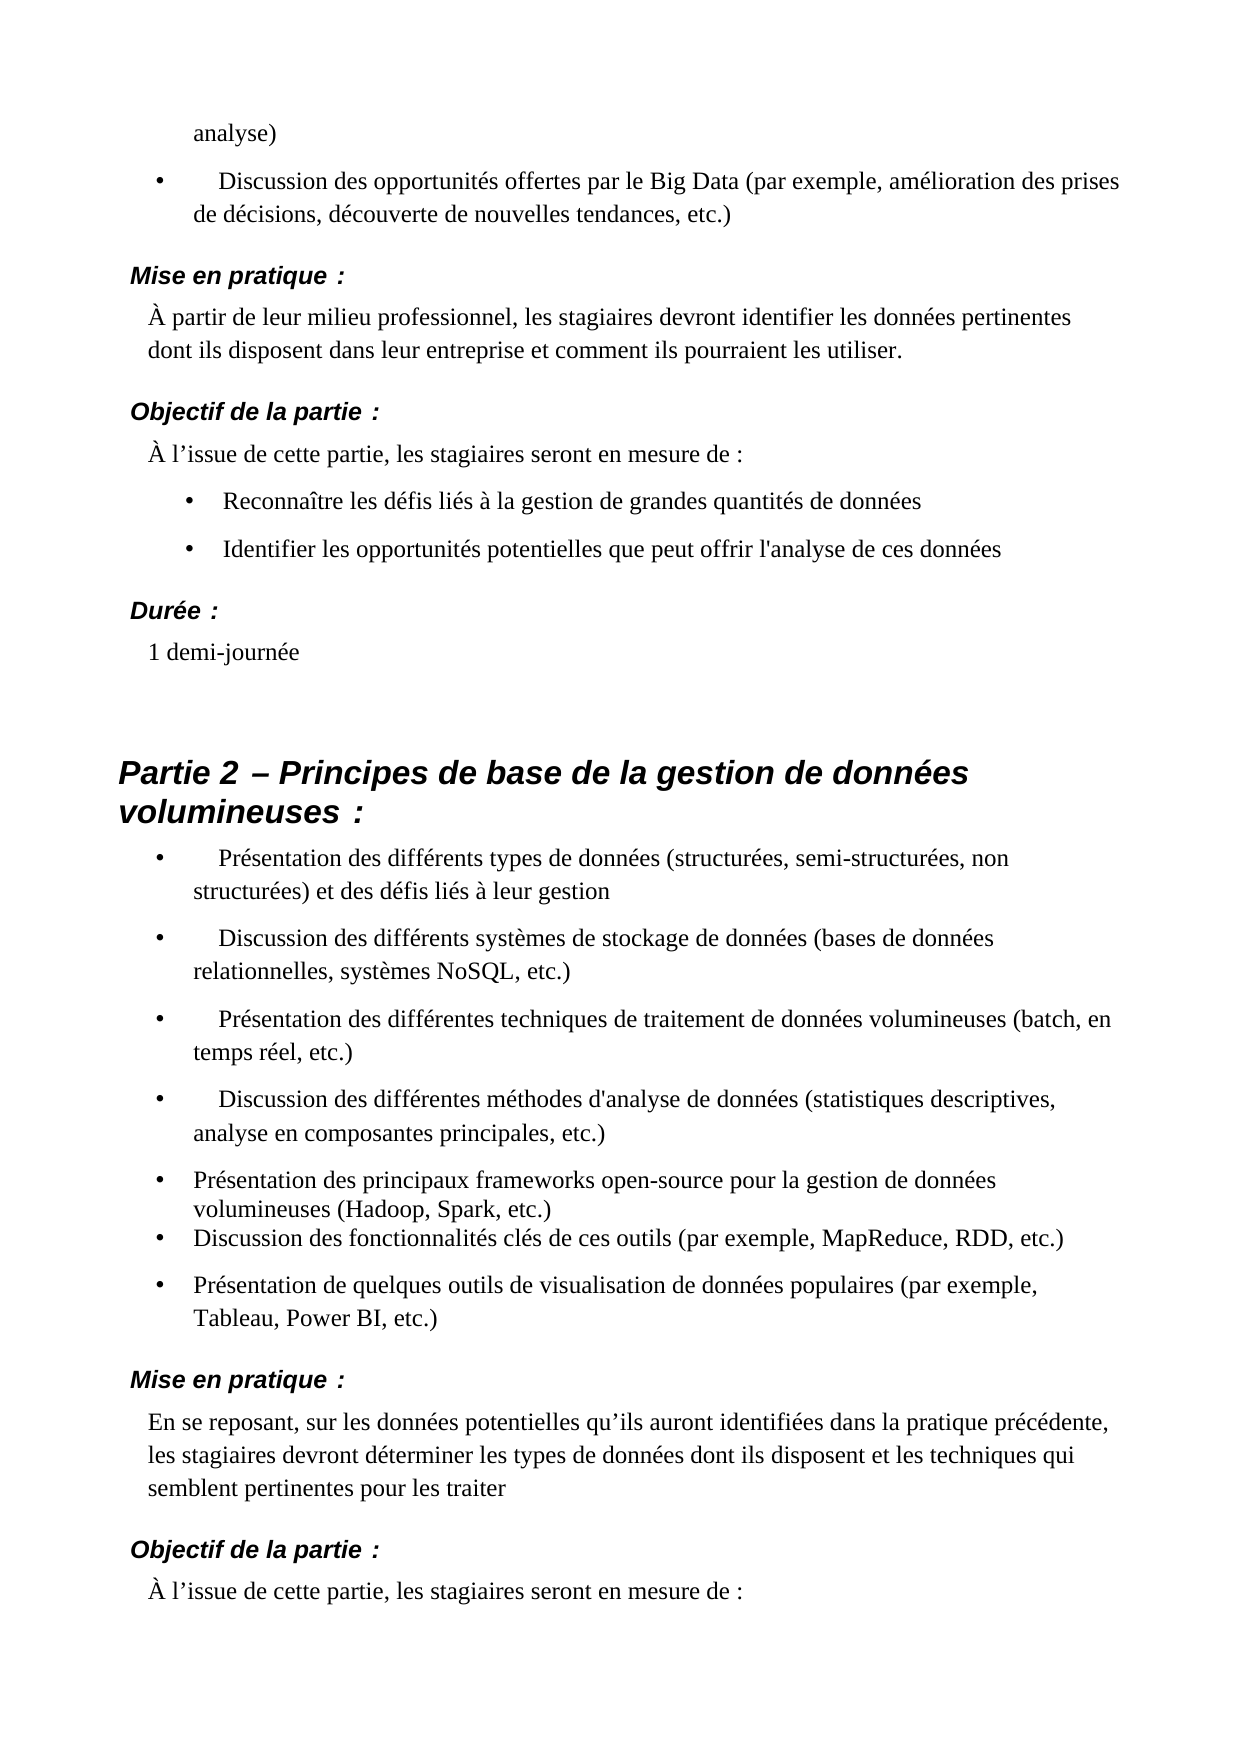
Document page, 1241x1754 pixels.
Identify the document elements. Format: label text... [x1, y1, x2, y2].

text À partir de leur milieu professionnel, les stagiaires devront identifier les données pertinentes dont ils disposent dans leur entreprise et comment ils pourraient les utiliser. [148, 302, 1122, 364]
list Discussion des différents systèmes de stockage de données (bases de données relationnelles, systèmes NoSQL, etc.) [156, 923, 1122, 985]
subtitle Mise en pratique : [130, 1366, 1110, 1394]
list Discussion des fonctionnalités clés de ces outils (par exemple, MapReduce, RDD, etc.) [156, 1223, 1122, 1251]
subtitle Mise en pratique : [130, 261, 1110, 290]
list analyse) [156, 118, 1122, 147]
text À l’issue de cette partie, les stagiaires seront en mesure de : [148, 439, 1122, 467]
list Présentation des différentes techniques de traitement de données volumineuses (batch, en temps réel, etc.) [156, 1004, 1122, 1066]
list Présentation des différents types de données (structurées, semi-structurées, non structurées) et des défis liés à leur gestion [156, 843, 1122, 904]
list Identifier les opportunités potentielles que peut offrir l'analyse de ces données [185, 534, 1122, 563]
text 1 demi-journée [148, 637, 1122, 666]
text En se reposant, sur les données potentielles qu’ils auront identifiées dans la pratique précédente, les stagiaires devront déterminer les types de données dont ils disposent et les techniques qui semblent pertinentes pour les traiter [148, 1407, 1122, 1502]
list Discussion des différentes méthodes d'analyse de données (statistiques descriptives, analyse en composantes principales, etc.) [156, 1084, 1122, 1146]
subtitle Durée : [130, 596, 1110, 625]
subtitle Objectif de la partie : [130, 397, 1110, 426]
list Reconnaître les défis liés à la gestion de grandes quantités de données [185, 486, 1122, 515]
subtitle Partie 2 – Principes de base de la gestion de données volumineuses : [118, 753, 1122, 830]
subtitle Objectif de la partie : [130, 1535, 1110, 1564]
list Présentation des principaux frameworks open-source pour la gestion de données volumineuses (Hadoop, Spark, etc.) [156, 1165, 1122, 1223]
list Discussion des opportunités offertes par le Big Data (par exemple, amélioration des prises de décisions, découverte de nouvelles tendances, etc.) [156, 166, 1122, 227]
list Présentation de quelques outils de visualisation de données populaires (par exemple, Tableau, Power BI, etc.) [156, 1270, 1122, 1332]
text À l’issue de cette partie, les stagiaires seront en mesure de : [148, 1576, 1122, 1605]
